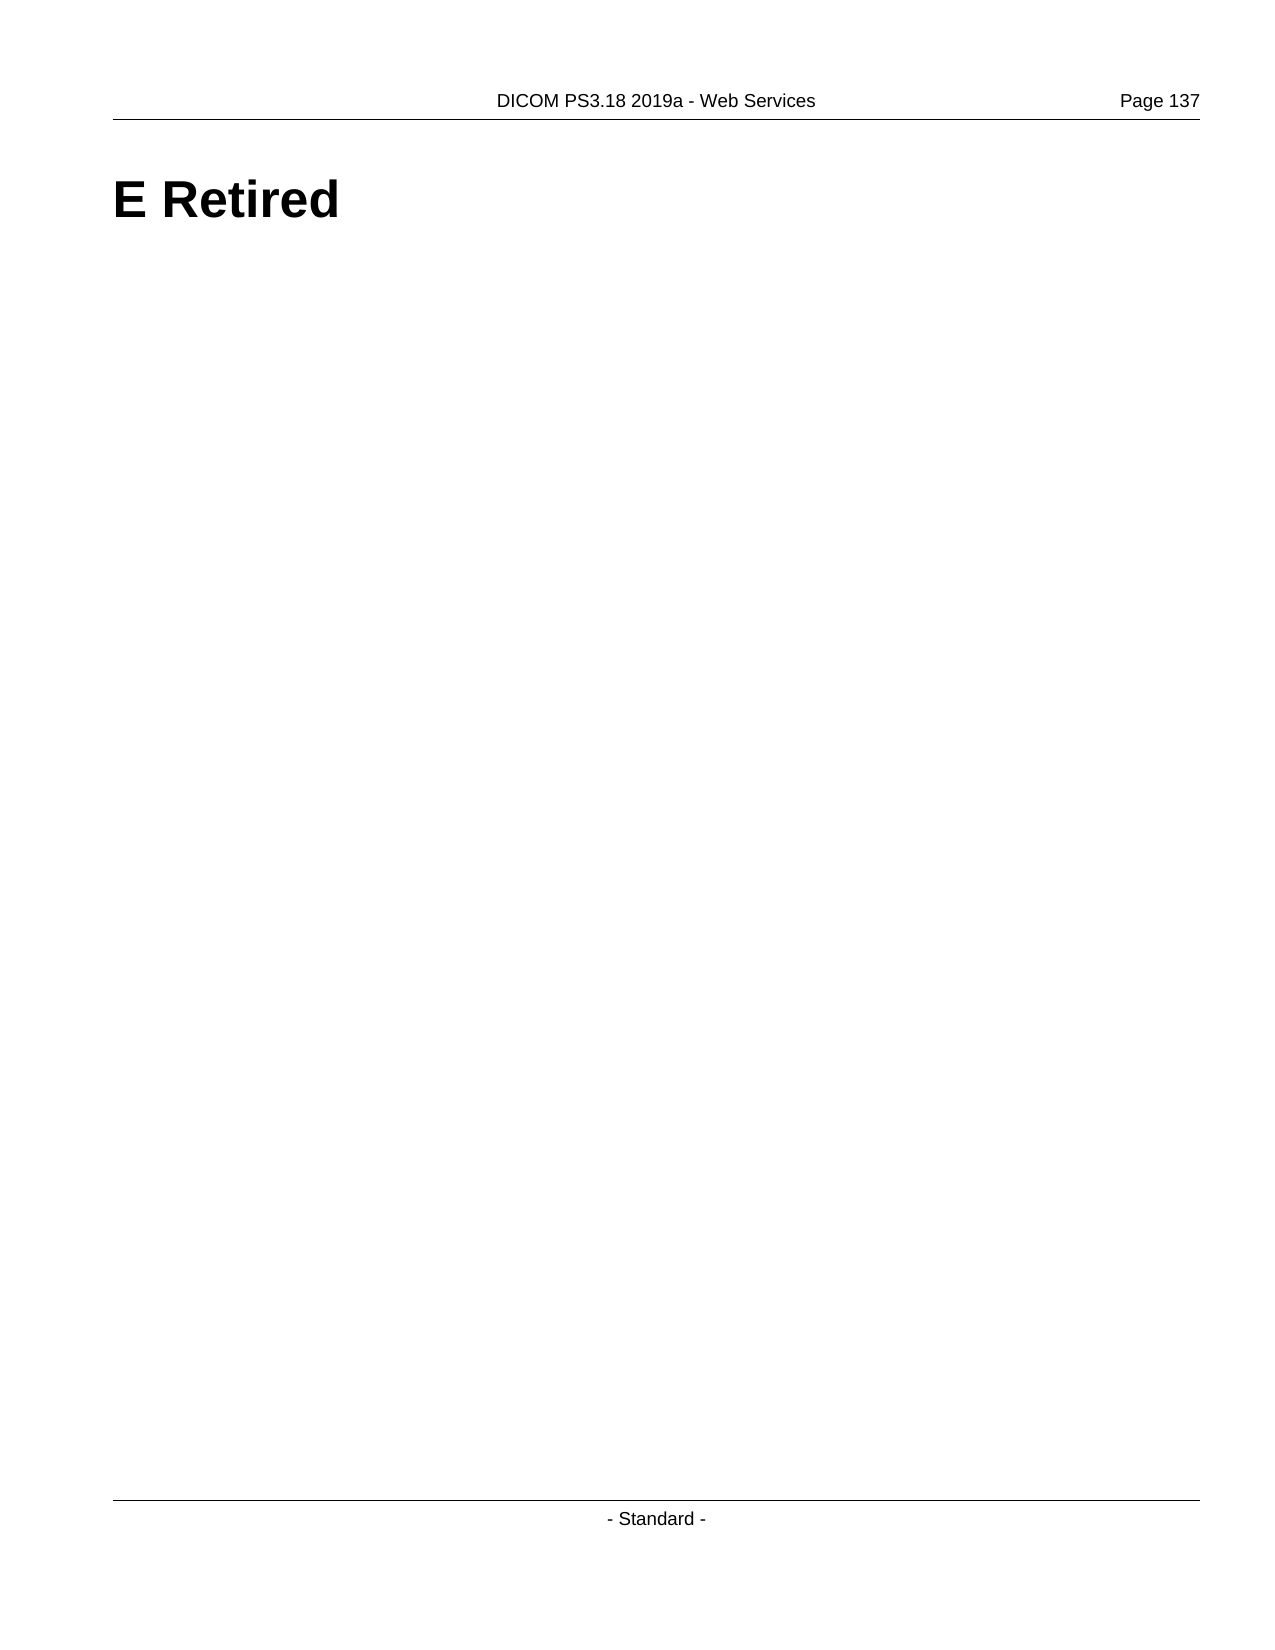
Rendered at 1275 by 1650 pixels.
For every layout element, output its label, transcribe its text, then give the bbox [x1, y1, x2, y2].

text E Retired [112, 169, 1200, 228]
